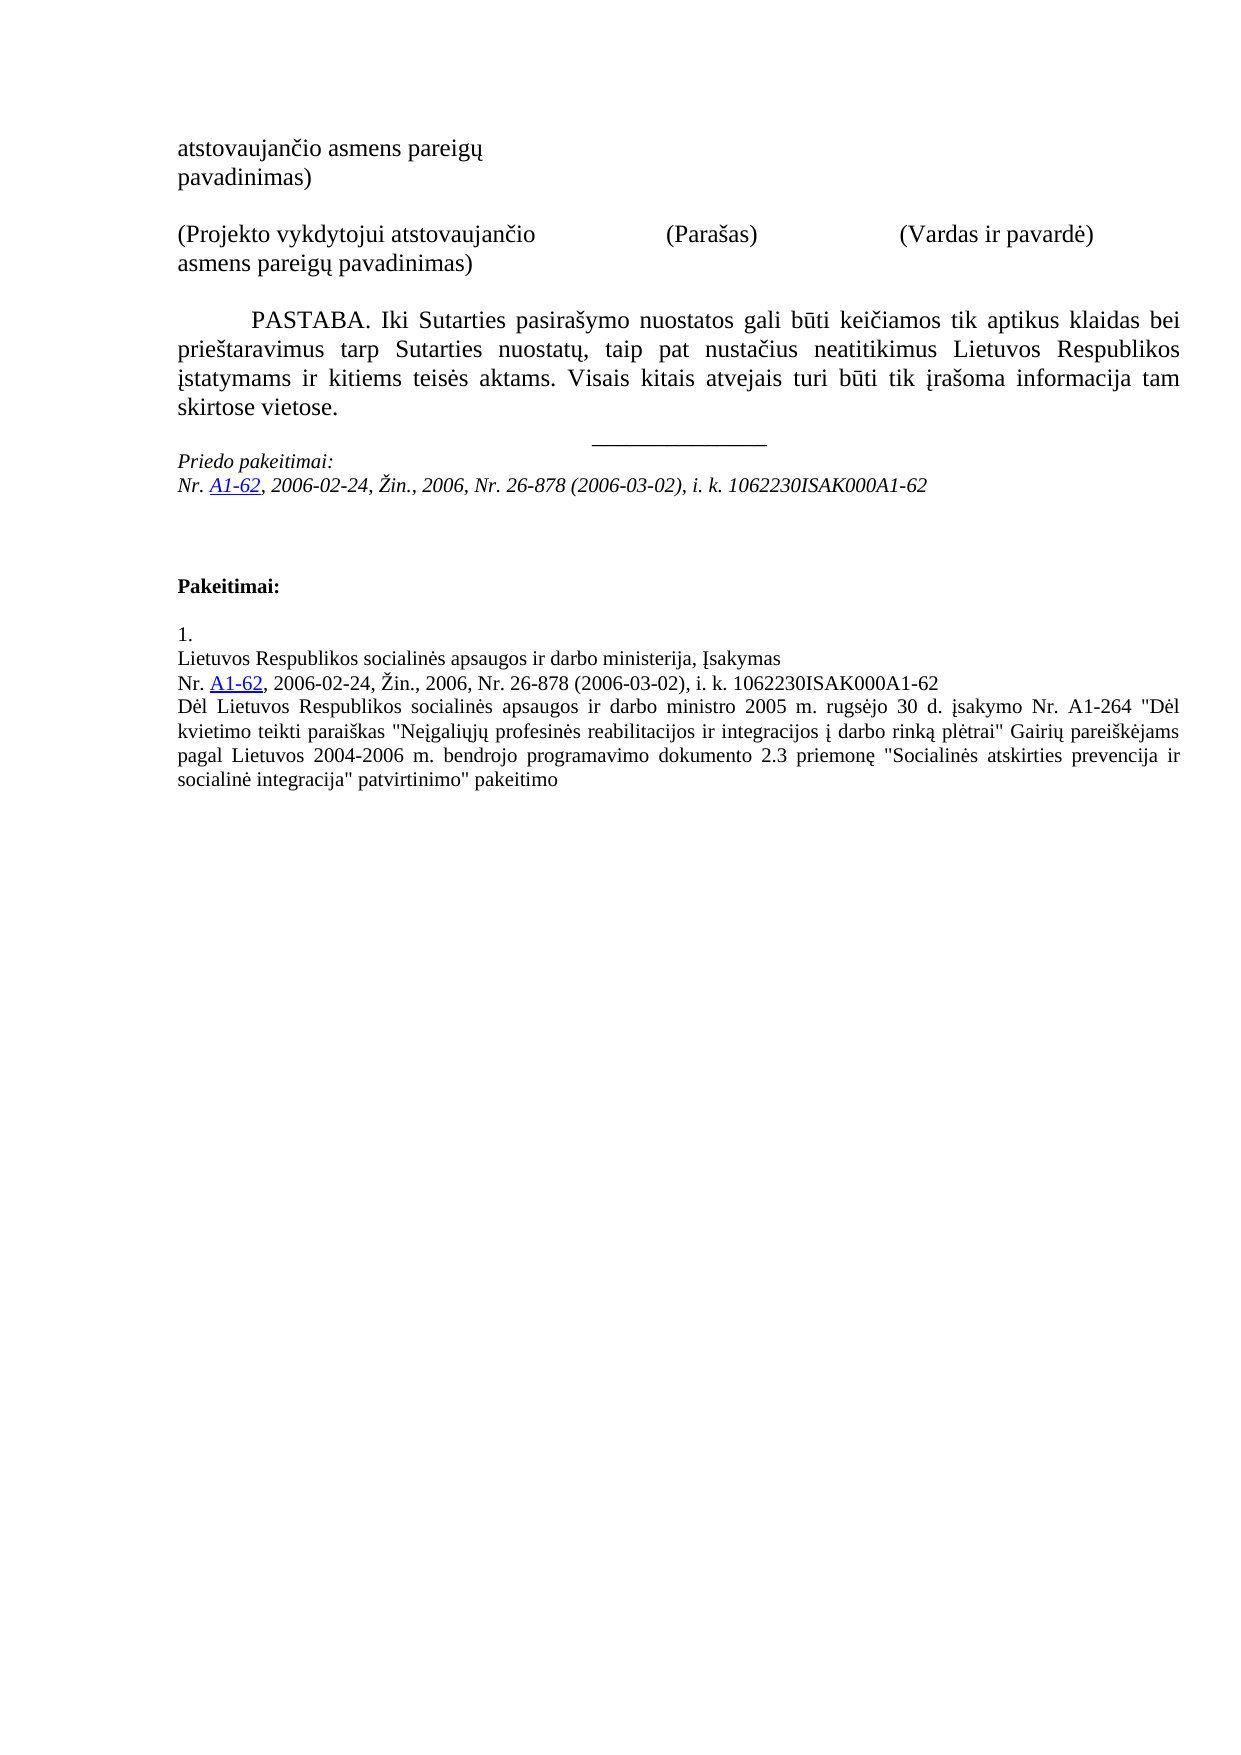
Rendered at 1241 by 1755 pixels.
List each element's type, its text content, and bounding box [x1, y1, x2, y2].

text Priedo pakeitimai: [177, 449, 1181, 473]
text pavadinimas) [177, 162, 1181, 190]
text PASTABA. Iki Sutarties pasirašymo nuostatos gali būti keičiamos tik aptikus klaidas bei prieštaravimus tarp Sutarties nuostatų, taip pat nustačius neatitikimus Lietuvos Respublikos įstatymams ir kitiems teisės aktams. Visais kitais atvejais turi būti tik įrašoma informacija tam skirtose vietose. [177, 305, 1181, 420]
text (Projekto vykdytojui atstovaujančio (Parašas) (Vardas ir pavardė) [177, 219, 1181, 248]
text Pakeitimai: [177, 574, 1181, 598]
text Nr. A1-62, 2006-02-24, Žin., 2006, Nr. 26-878 (2006-03-02), i. k. 1062230ISAK000A1-62 [177, 473, 1181, 497]
text Dėl Lietuvos Respublikos socialinės apsaugos ir darbo ministro 2005 m. rugsėjo 30 d. įsakymo Nr. A1-264 "Dėl kvietimo teikti paraiškas "Neįgaliųjų profesinės reabilitacijos ir integracijos į darbo rinką plėtrai" Gairių pareiškėjams pagal Lietuvos 2004-2006 m. bendrojo programavimo dokumento 2.3 priemonę "Socialinės atskirties prevencija ir socialinė integracija" patvirtinimo" pakeitimo [177, 694, 1181, 791]
text atstovaujančio asmens pareigų [177, 133, 1181, 162]
text Nr. A1-62, 2006-02-24, Žin., 2006, Nr. 26-878 (2006-03-02), i. k. 1062230ISAK000A1-62 [177, 670, 1181, 694]
text 1. [177, 622, 1181, 646]
text asmens pareigų pavadinimas) [177, 248, 1181, 277]
text ______________ [177, 420, 1181, 449]
text Lietuvos Respublikos socialinės apsaugos ir darbo ministerija, Įsakymas [177, 646, 1181, 670]
